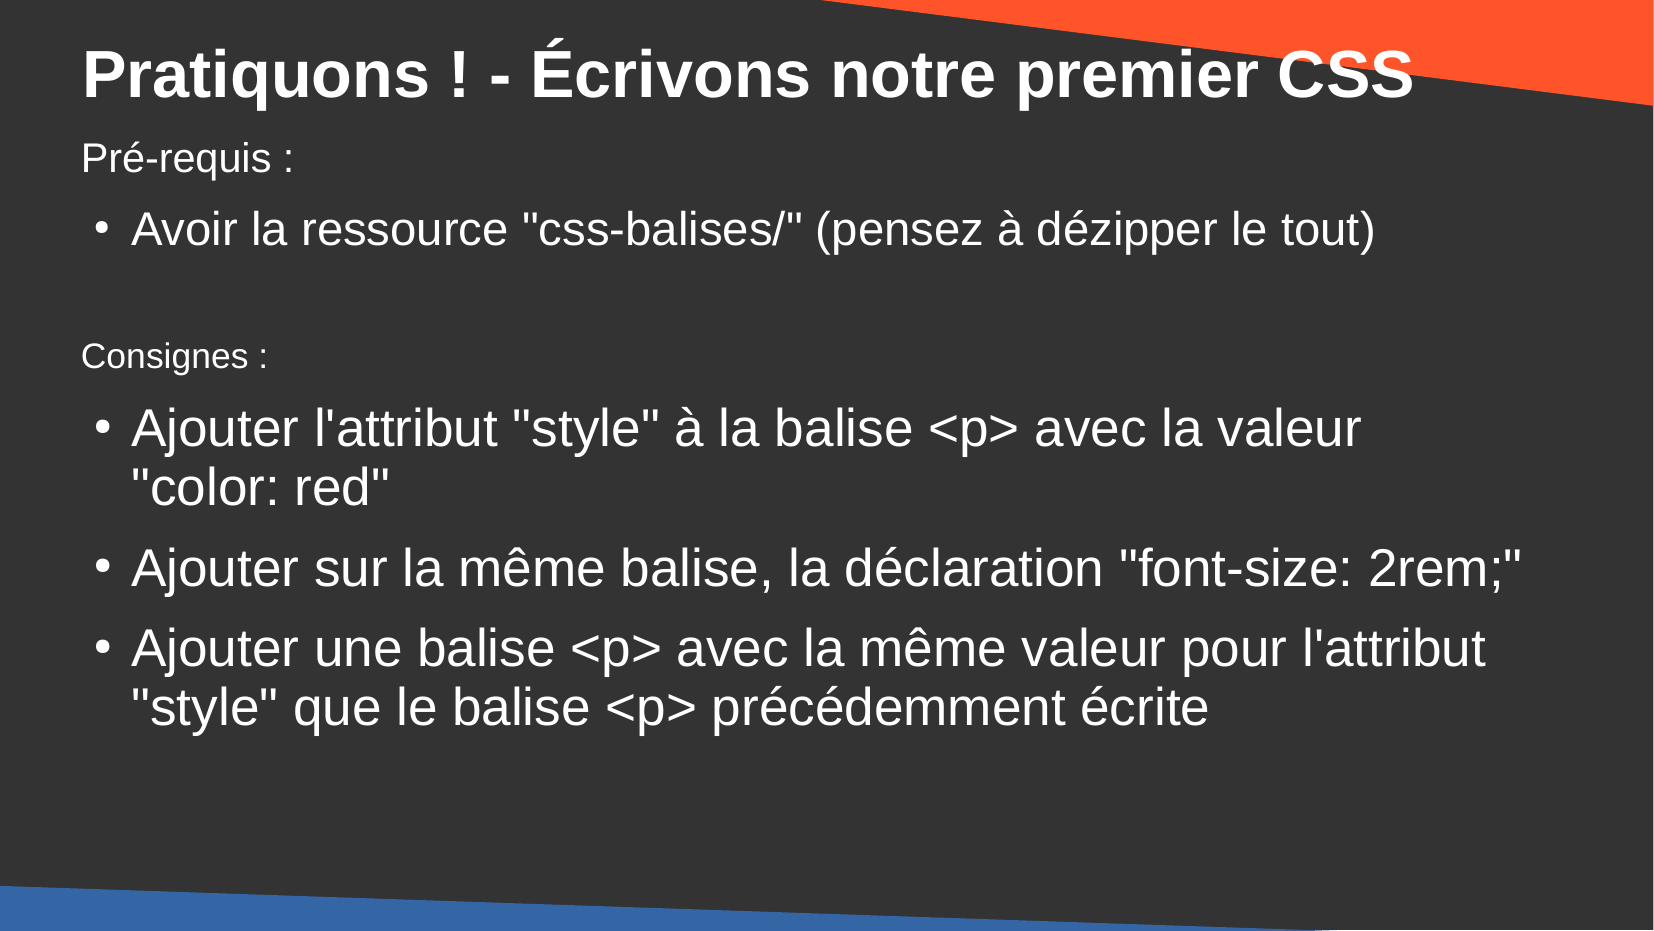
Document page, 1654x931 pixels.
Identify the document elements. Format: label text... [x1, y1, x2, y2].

title Pratiquons ! - Écrivons notre premier CSS [82, 37, 1571, 114]
text_box [820, 0, 1654, 106]
text_box [0, 885, 1337, 931]
list Pré-requis : Avoir la ressource "css-balises/" (pensez à dézipper le tout) Consignes : Ajouter l'attribut "style" à la balise <p> avec la valeur "color: red" Ajouter sur la même balise, la déclaration "font-size: 2rem;" Ajouter une balise <p> avec la même valeur pour l'attribut "style" que le balise <p> précédemment écrite [80, 135, 1620, 745]
